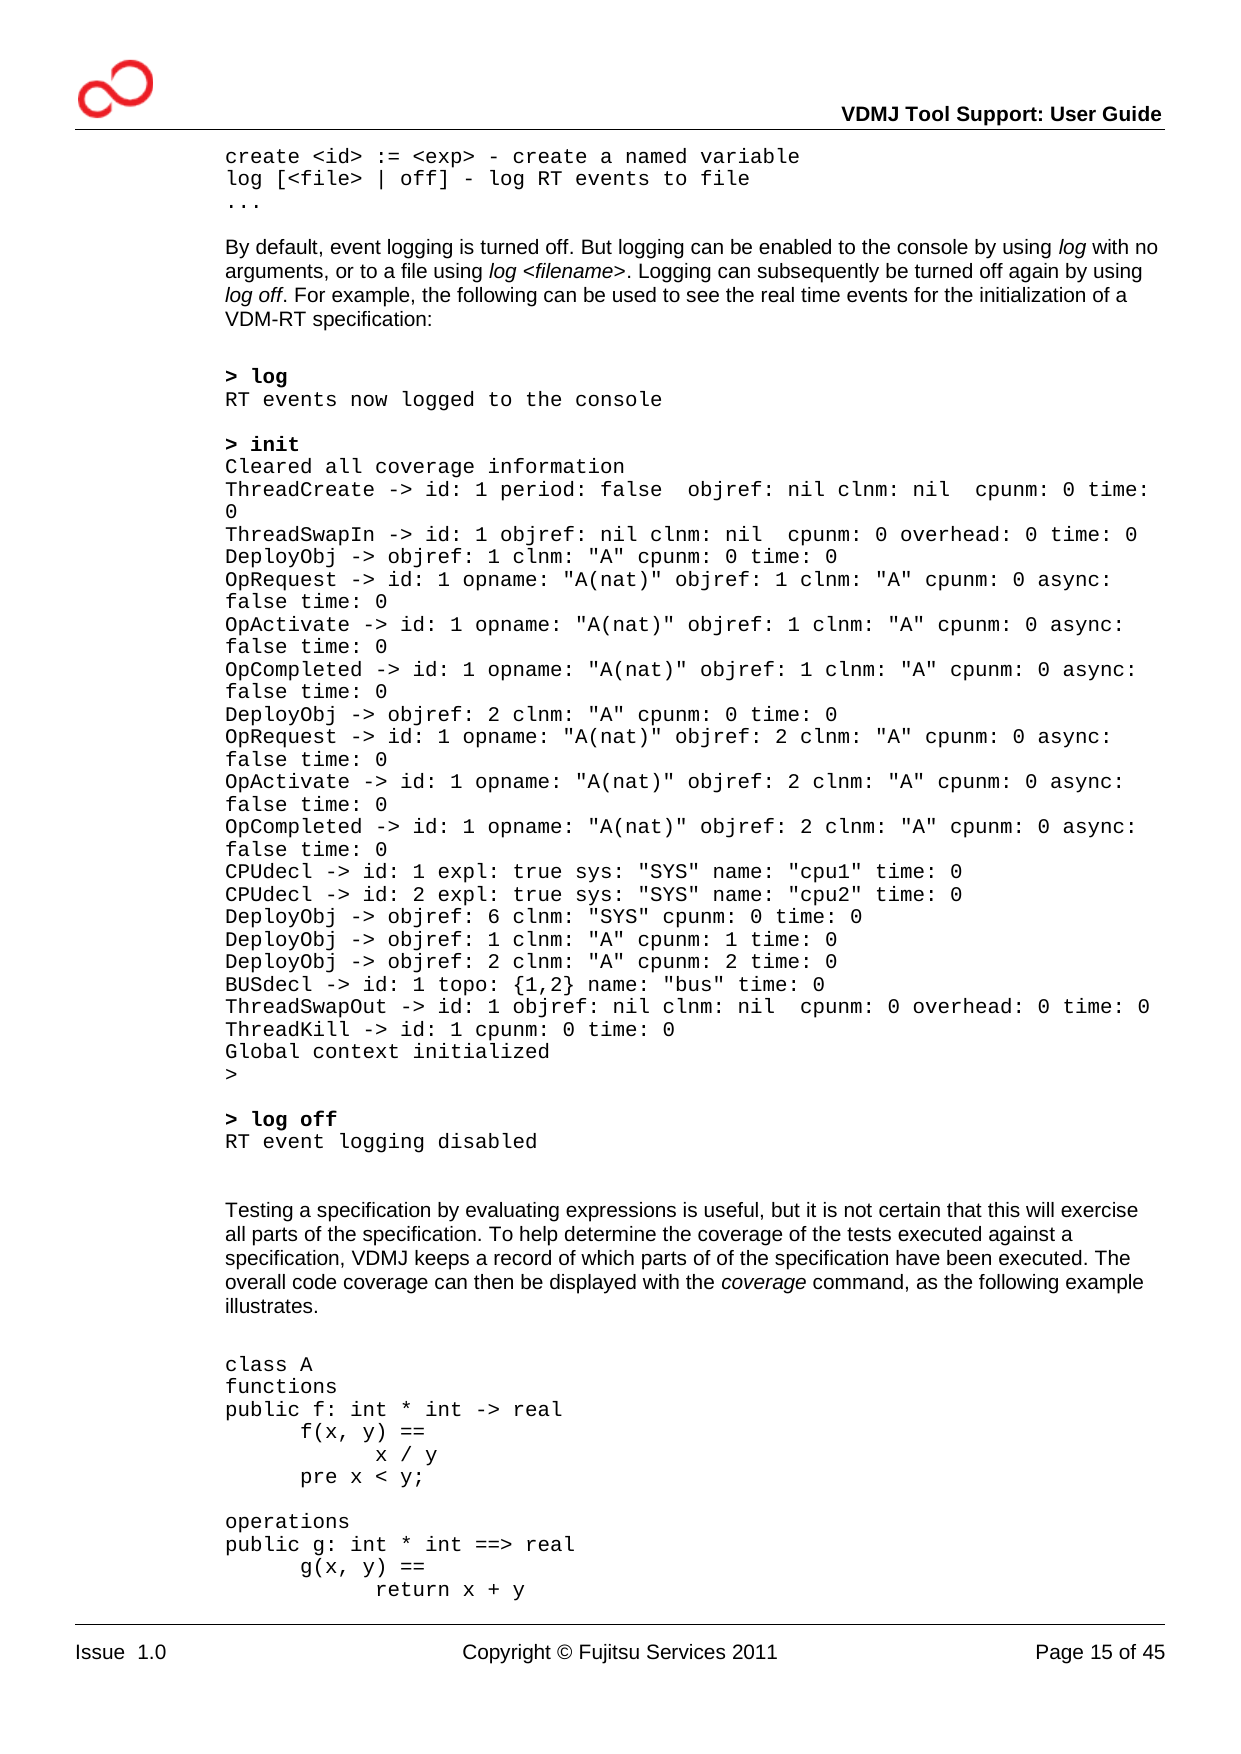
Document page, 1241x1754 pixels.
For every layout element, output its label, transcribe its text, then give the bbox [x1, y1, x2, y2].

text DeployObj -> objref: 1 clnm: "A" cpunm: 1 time: 0 [225, 928, 1165, 951]
text OpCompleted -> id: 1 opname: "A(nat)" objref: 2 clnm: "A" cpunm: 0 async: false time: 0 [225, 816, 1165, 861]
text CPUdecl -> id: 2 expl: true sys: "SYS" name: "cpu2" time: 0 [225, 883, 1165, 906]
text pre x < y; [225, 1466, 1165, 1488]
text > log off [225, 1108, 1165, 1131]
text f(x, y) == [225, 1421, 1165, 1443]
text ThreadSwapIn -> id: 1 objref: nil clnm: nil cpunm: 0 overhead: 0 time: 0 [225, 523, 1165, 546]
picture [78, 52, 153, 128]
text class A [225, 1353, 1165, 1376]
text log [<file> | off] - log RT events to file [225, 168, 1165, 190]
text DeployObj -> objref: 2 clnm: "A" cpunm: 2 time: 0 [225, 951, 1165, 973]
text Global context initialized [225, 1041, 1165, 1063]
text OpActivate -> id: 1 opname: "A(nat)" objref: 1 clnm: "A" cpunm: 0 async: false time: 0 [225, 613, 1165, 658]
text OpActivate -> id: 1 opname: "A(nat)" objref: 2 clnm: "A" cpunm: 0 async: false time: 0 [225, 771, 1165, 816]
text Cleared all coverage information [225, 456, 1165, 478]
text > [225, 1063, 1165, 1086]
text OpRequest -> id: 1 opname: "A(nat)" objref: 2 clnm: "A" cpunm: 0 async: false time: 0 [225, 726, 1165, 771]
text DeployObj -> objref: 1 clnm: "A" cpunm: 0 time: 0 [225, 546, 1165, 568]
text OpCompleted -> id: 1 opname: "A(nat)" objref: 1 clnm: "A" cpunm: 0 async: false time: 0 [225, 658, 1165, 703]
text functions [225, 1376, 1165, 1398]
text create <id> := <exp> - create a named variable [225, 145, 1165, 168]
text ThreadKill -> id: 1 cpunm: 0 time: 0 [225, 1018, 1165, 1041]
text public g: int * int ==> real [225, 1533, 1165, 1556]
text ThreadCreate -> id: 1 period: false objref: nil clnm: nil cpunm: 0 time: 0 [225, 478, 1165, 523]
text ... [225, 190, 1165, 213]
text CPUdecl -> id: 1 expl: true sys: "SYS" name: "cpu1" time: 0 [225, 861, 1165, 883]
text By default, event logging is turned off. But logging can be enabled to the console by using log with no arguments, or to a file using log <filename>. Logging can subsequently be turned off again by using log off. For example, the following can be used to see the real time events for the initialization of a VDM-RT specification: [225, 235, 1165, 331]
text > init [225, 433, 1165, 456]
text RT event logging disabled [225, 1131, 1165, 1153]
text BUSdecl -> id: 1 topo: {1,2} name: "bus" time: 0 [225, 973, 1165, 996]
text return x + y [225, 1578, 1165, 1601]
text operations [225, 1511, 1165, 1533]
text Testing a specification by evaluating expressions is useful, but it is not certain that this will exercise all parts of the specification. To help determine the coverage of the tests executed against a specification, VDMJ keeps a record of which parts of of the specification have been executed. The overall code coverage can then be displayed with the coverage command, as the following example illustrates. [225, 1198, 1165, 1318]
text > log [225, 366, 1165, 388]
text x / y [225, 1443, 1165, 1466]
text public f: int * int -> real [225, 1398, 1165, 1421]
text DeployObj -> objref: 2 clnm: "A" cpunm: 0 time: 0 [225, 703, 1165, 726]
text g(x, y) == [225, 1556, 1165, 1578]
text DeployObj -> objref: 6 clnm: "SYS" cpunm: 0 time: 0 [225, 906, 1165, 928]
text ThreadSwapOut -> id: 1 objref: nil clnm: nil cpunm: 0 overhead: 0 time: 0 [225, 996, 1165, 1018]
text OpRequest -> id: 1 opname: "A(nat)" objref: 1 clnm: "A" cpunm: 0 async: false time: 0 [225, 568, 1165, 613]
text RT events now logged to the console [225, 388, 1165, 411]
